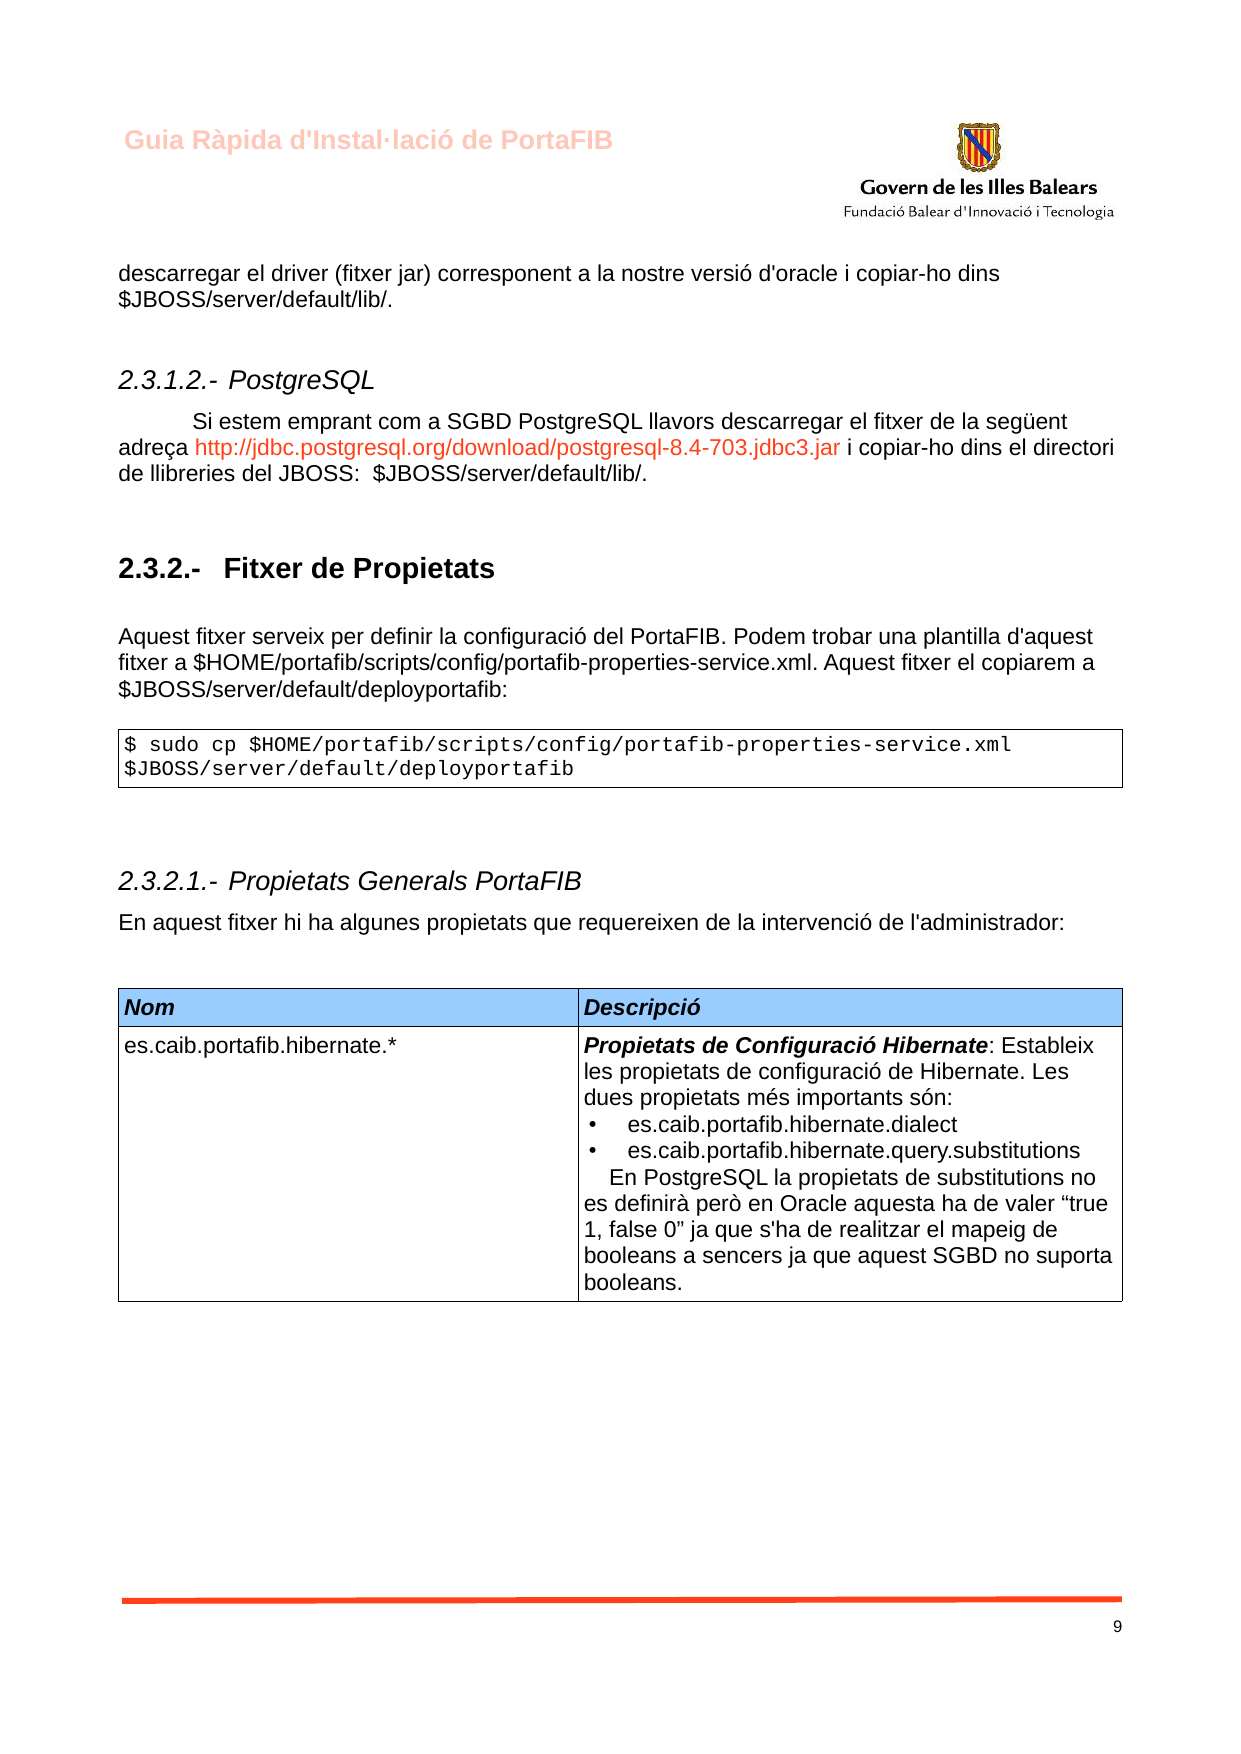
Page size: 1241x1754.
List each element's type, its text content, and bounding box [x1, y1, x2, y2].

table_header $ sudo cp $HOME/portafib/scripts/config/portafib-properties-service.xml $JBOSS/server/default/deployportafib [119, 730, 1122, 787]
table_header Descripció [579, 989, 1122, 1026]
text descarregar el driver (fitxer jar) corresponent a la nostre versió d'oracle i copiar-ho dins $JBOSS/server/default/lib/. [118, 260, 1122, 313]
text En aquest fitxer hi ha algunes propietats que requereixen de la intervenció de l'administrador: [118, 909, 1122, 935]
subtitle Fitxer de Propietats [118, 551, 1122, 584]
text Si estem emprant com a SGBD PostgreSQL llavors descarregar el fitxer de la següent adreça http://jdbc.postgresql.org/download/postgresql-8.4-703.jdbc3.jar i copiar-ho dins el directori de llibreries del JBOSS: $JBOSS/server/default/lib/. [118, 408, 1122, 487]
list Aquest fitxer serveix per definir la configuració del PortaFIB. Podem trobar una plantilla d'aquest fitxer a $HOME/portafib/scripts/config/portafib-properties-service.xml. Aquest fitxer el copiarem a $JBOSS/server/default/deployportafib: [118, 623, 1122, 702]
subtitle Propietats Generals PortaFIB [118, 865, 1122, 896]
picture [840, 123, 1117, 220]
subtitle PostgreSQL [118, 364, 1122, 395]
table_header Nom [119, 989, 578, 1026]
table_cell es.caib.portafib.hibernate.* [119, 1027, 578, 1301]
table_cell Propietats de Configuració Hibernate: Estableix les propietats de configuració de Hibernate. Les dues propietats més importants són: es.caib.portafib.hibernate.dialect es.caib.portafib.hibernate.query.substitutions En PostgreSQL la propietats de substitutions no es definirà però en Oracle aquesta ha de valer “true 1, false 0” ja que s'ha de realitzar el mapeig de booleans a sencers ja que aquest SGBD no suporta booleans. [579, 1027, 1122, 1301]
